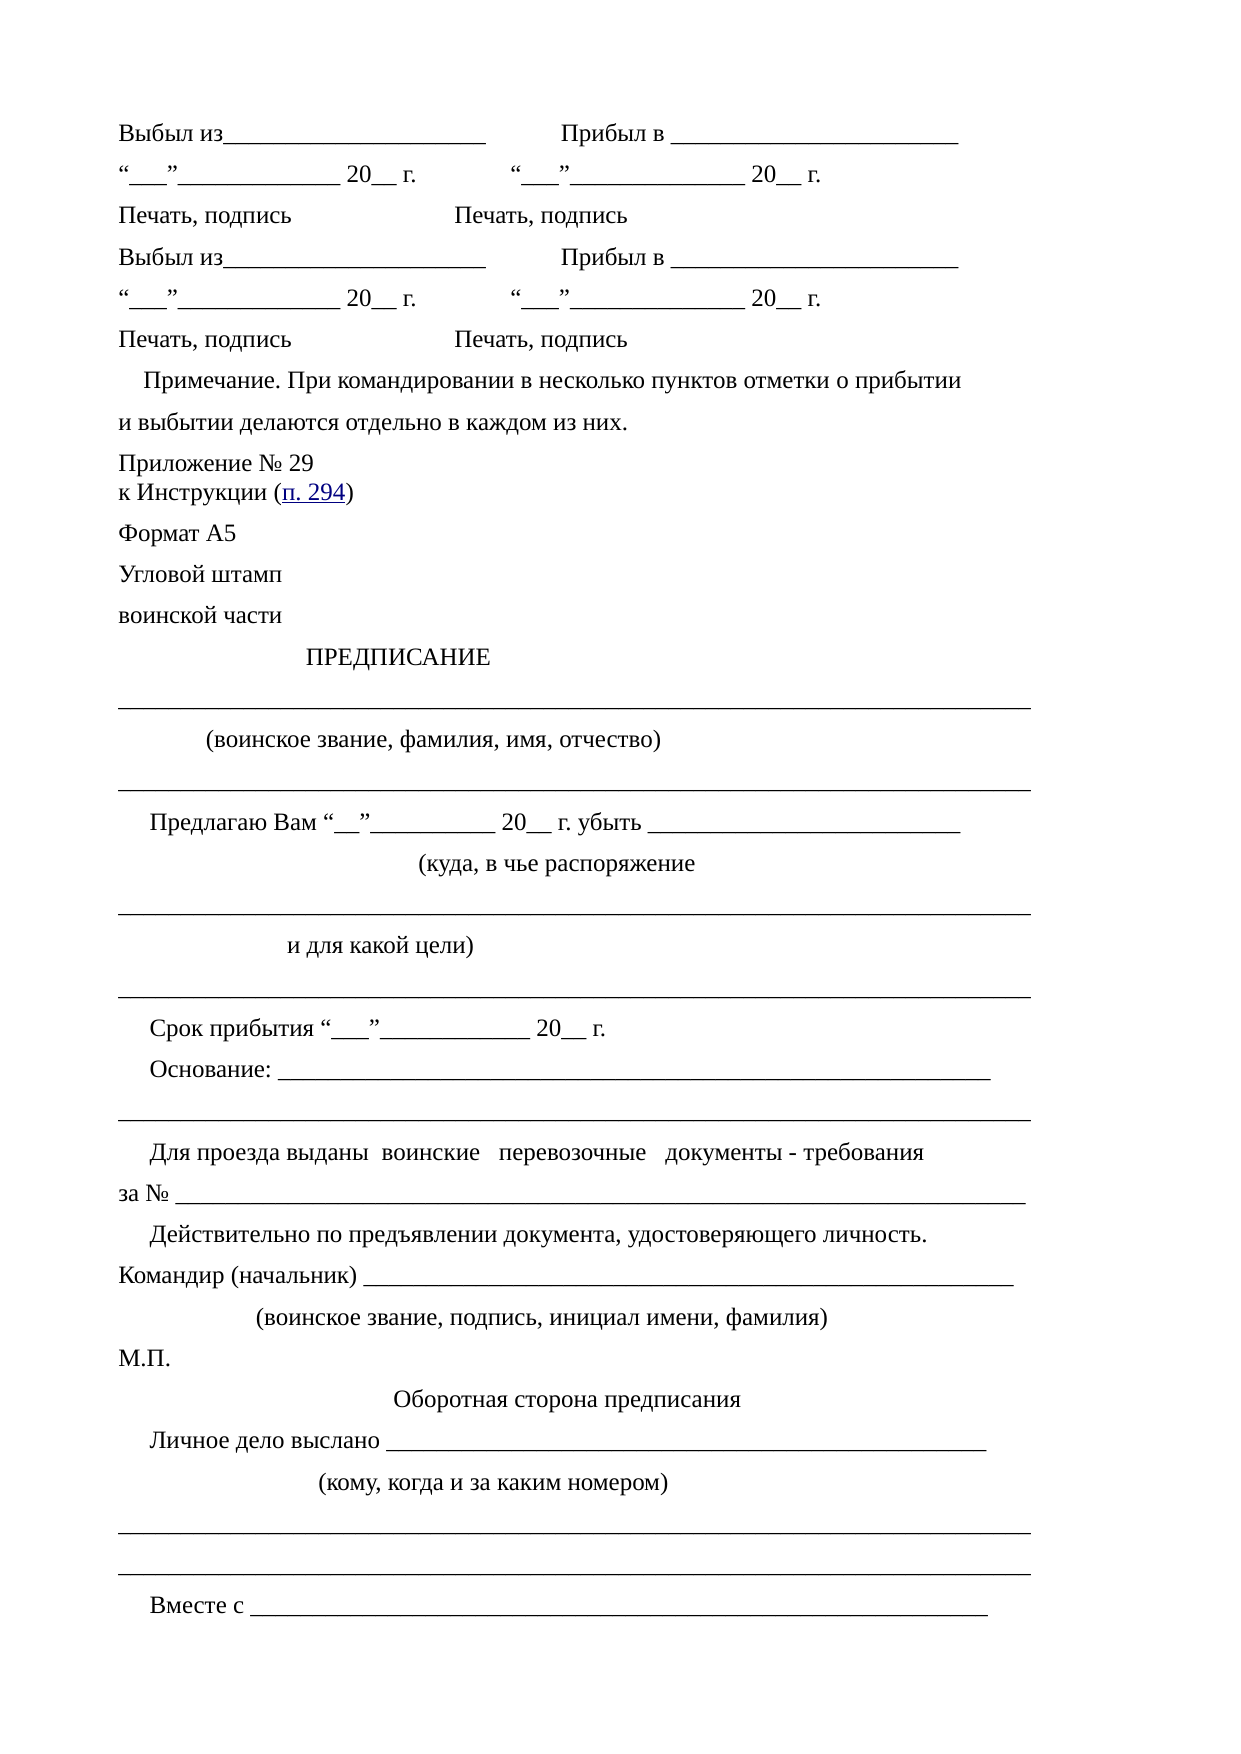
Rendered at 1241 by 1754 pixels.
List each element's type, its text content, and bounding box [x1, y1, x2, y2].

text (кому, когда и за каким номером) [118, 1467, 1122, 1496]
text “___”_____________ 20__ г. “___”______________ 20__ г. [118, 283, 1122, 312]
text Формат А5 [118, 518, 1122, 547]
text Печать, подпись Печать, подпись [118, 324, 1122, 353]
text Печать, подпись Печать, подпись [118, 201, 1122, 229]
text _________________________________________________________________________ [118, 683, 1122, 712]
text Для проезда выданы воинские перевозочные документы - требования [118, 1137, 1122, 1166]
text “___”_____________ 20__ г. “___”______________ 20__ г. [118, 159, 1122, 188]
text Приложение № 29 к Инструкции (п. 294) [118, 448, 1122, 506]
text и для какой цели) [118, 931, 1122, 959]
text Основание: _________________________________________________________ [118, 1054, 1122, 1083]
text _________________________________________________________________________ [118, 889, 1122, 918]
text Вместе с ___________________________________________________________ [118, 1591, 1122, 1619]
text воинской части [118, 601, 1122, 629]
text (куда, в чье распоряжение [118, 848, 1122, 877]
text Личное дело выслано ________________________________________________ [118, 1426, 1122, 1454]
text Угловой штамп [118, 559, 1122, 588]
text Выбыл из_____________________ Прибыл в _______________________ [118, 242, 1122, 271]
text Оборотная сторона предписания [118, 1384, 1122, 1413]
text М.П. [118, 1343, 1122, 1372]
text _________________________________________________________________________ [118, 1096, 1122, 1124]
text _________________________________________________________________________ [118, 1508, 1122, 1537]
text (воинское звание, фамилия, имя, отчество) [118, 724, 1122, 753]
text за № ____________________________________________________________________ [118, 1178, 1122, 1207]
text _________________________________________________________________________ [118, 1549, 1122, 1578]
text ПРЕДПИСАНИЕ [118, 642, 1122, 671]
text _________________________________________________________________________ [118, 766, 1122, 794]
text и выбытии делаются отдельно в каждом из них. [118, 407, 1122, 436]
text Срок прибытия “___”____________ 20__ г. [118, 1013, 1122, 1042]
text Выбыл из_____________________ Прибыл в _______________________ [118, 118, 1122, 147]
text _________________________________________________________________________ [118, 972, 1122, 1001]
text Предлагаю Вам “__”__________ 20__ г. убыть _________________________ [118, 807, 1122, 836]
text Командир (начальник) ____________________________________________________ [118, 1261, 1122, 1289]
text (воинское звание, подпись, инициал имени, фамилия) [118, 1302, 1122, 1331]
text Примечание. При командировании в несколько пунктов отметки о прибытии [118, 366, 1122, 394]
text Действительно по предъявлении документа, удостоверяющего личность. [118, 1219, 1122, 1248]
